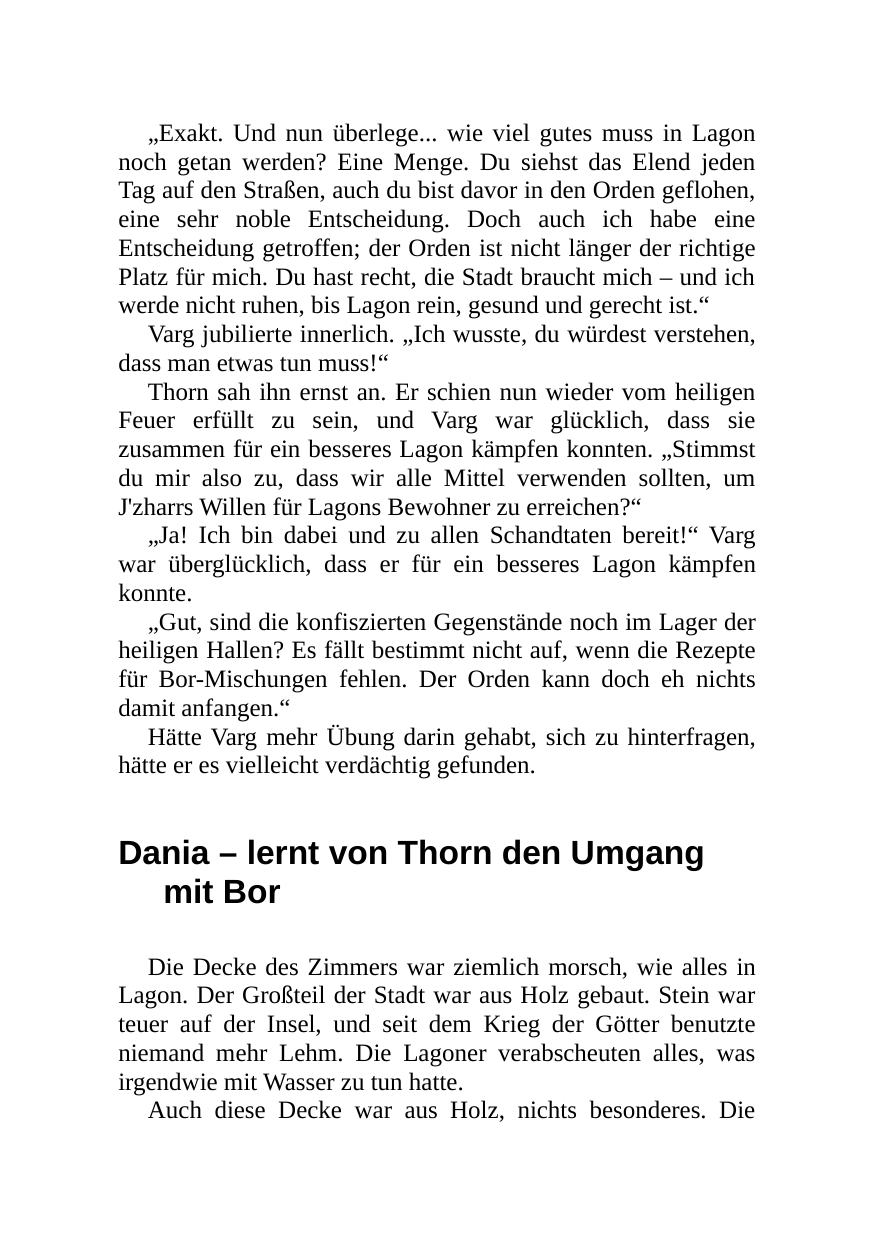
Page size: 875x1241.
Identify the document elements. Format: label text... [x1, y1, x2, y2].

text Thorn sah ihn ernst an. Er schien nun wieder vom heiligen Feuer erfüllt zu sein, und Varg war glücklich, dass sie zusammen für ein besseres Lagon kämpfen konnten. „Stimmst du mir also zu, dass wir alle Mittel verwenden sollten, um J'zharrs Willen für Lagons Bewohner zu erreichen?“ [118, 377, 756, 521]
text „Gut, sind die konfiszierten Gegenstände noch im Lager der heiligen Hallen? Es fällt bestimmt nicht auf, wenn die Rezepte für Bor-Mischungen fehlen. Der Orden kann doch eh nichts damit anfangen.“ [118, 607, 756, 722]
text Auch diese Decke war aus Holz, nichts besonderes. Die [118, 1095, 756, 1124]
text Die Decke des Zimmers war ziemlich morsch, wie alles in Lagon. Der Großteil der Stadt war aus Holz gebaut. Stein war teuer auf der Insel, und seit dem Krieg der Götter benutzte niemand mehr Lehm. Die Lagoner verabscheuten alles, was irgendwie mit Wasser zu tun hatte. [118, 952, 756, 1095]
text Hätte Varg mehr Übung darin gehabt, sich zu hinterfragen, hätte er es vielleicht verdächtig gefunden. [118, 722, 756, 779]
text „Exakt. Und nun überlege... wie viel gutes muss in Lagon noch getan werden? Eine Menge. Du siehst das Elend jeden Tag auf den Straßen, auch du bist davor in den Orden geflohen, eine sehr noble Entscheidung. Doch auch ich habe eine Entscheidung getroffen; der Orden ist nicht länger der richtige Platz für mich. Du hast recht, die Stadt braucht mich – und ich werde nicht ruhen, bis Lagon rein, gesund und gerecht ist.“ [118, 118, 756, 319]
text Varg jubilierte innerlich. „Ich wusste, du würdest verstehen, dass man etwas tun muss!“ [118, 319, 756, 377]
subtitle Dania – lernt von Thorn den Umgang mit Bor [118, 833, 756, 910]
text „Ja! Ich bin dabei und zu allen Schandtaten bereit!“ Varg war überglücklich, dass er für ein besseres Lagon kämpfen konnte. [118, 521, 756, 607]
